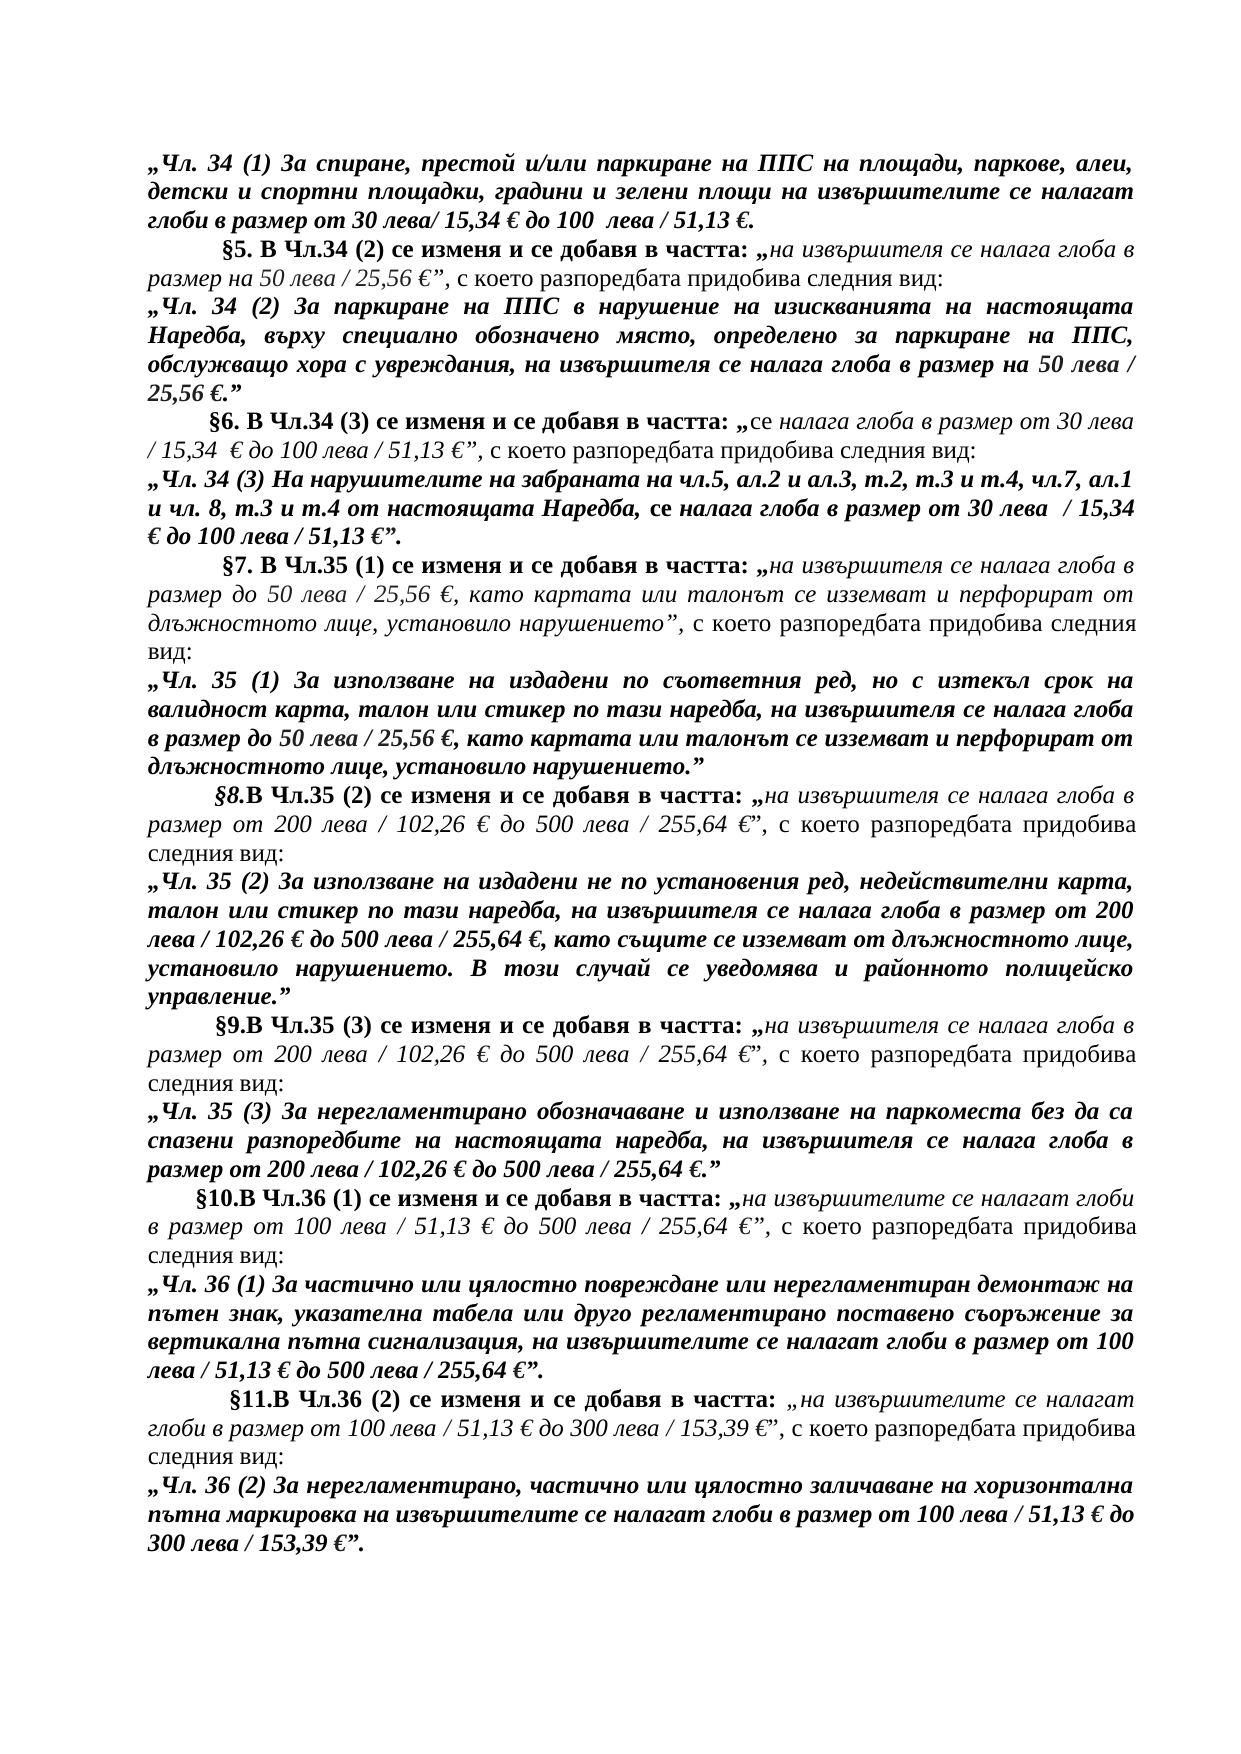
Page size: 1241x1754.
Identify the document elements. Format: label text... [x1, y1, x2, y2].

text §10.В Чл.36 (1) се изменя и се добавя в частта: „на извършителите се налагат глоби в размер от 100 лева / 51,13 € до 500 лева / 255,64 €”, с което разпоредбата придобива следния вид: [148, 1183, 1137, 1269]
text „Чл. 34 (2) За паркиране на ППС в нарушение на изискванията на настоящата Наредба, върху специално обозначено място, определено за паркиране на ППС, обслужващо хора с увреждания, на извършителя се налага глоба в размер на 50 лева / 25,56 €.” [148, 291, 1137, 406]
text §5. В Чл.34 (2) се изменя и се добавя в частта: „на извършителя се налага глоба в размер на 50 лева / 25,56 €”, с което разпоредбата придобива следния вид: [148, 234, 1137, 291]
text „Чл. 36 (1) За частично или цялостно повреждане или нерегламентиран демонтаж на пътен знак, указателна табела или друго регламентирано поставено съоръжение за вертикална пътна сигнализация, на извършителите се налагат глоби в размер от 100 лева / 51,13 € до 500 лева / 255,64 €”. [148, 1269, 1137, 1384]
text §11.В Чл.36 (2) се изменя и се добавя в частта: „на извършителите се налагат глоби в размер от 100 лева / 51,13 € до 300 лева / 153,39 €”, с което разпоредбата придобива следния вид: [148, 1384, 1137, 1470]
text „Чл. 35 (2) За използване на издадени не по установения ред, недействителни карта, талон или стикер по тази наредба, на извършителя се налага глоба в размер от 200 лева / 102,26 € до 500 лева / 255,64 €, като същите се изземват от длъжностното лице, установило нарушението. В този случай се уведомява и районното полицейско управление.” [148, 866, 1137, 1010]
text „Чл. 35 (3) За нерегламентирано обозначаване и използване на паркоместа без да са спазени разпоредбите на настоящата наредба, на извършителя се налага глоба в размер от 200 лева / 102,26 € до 500 лева / 255,64 €.” [148, 1096, 1137, 1183]
text §8.В Чл.35 (2) се изменя и се добавя в частта: „на извършителя се налага глоба в размер от 200 лева / 102,26 € до 500 лева / 255,64 €”, с което разпоредбата придобива следния вид: [148, 780, 1137, 866]
text „Чл. 34 (3) На нарушителите на забраната на чл.5, ал.2 и ал.3, т.2, т.3 и т.4, чл.7, ал.1 и чл. 8, т.3 и т.4 от настоящата Наредба, се налага глоба в размер от 30 лева / 15,34 € до 100 лева / 51,13 €”. [148, 464, 1137, 550]
text §9.В Чл.35 (3) се изменя и се добавя в частта: „на извършителя се налага глоба в размер от 200 лева / 102,26 € до 500 лева / 255,64 €”, с което разпоредбата придобива следния вид: [148, 1010, 1137, 1096]
text „Чл. 34 (1) За спиране, престой и/или паркиране на ППС на площади, паркове, алеи, детски и спортни площадки, градини и зелени площи на извършителите се налагат глоби в размер от 30 лева/ 15,34 € до 100 лева / 51,13 €. [148, 148, 1137, 234]
text §7. В Чл.35 (1) се изменя и се добавя в частта: „на извършителя се налага глоба в размер до 50 лева / 25,56 €, като картата или талонът се изземват и перфорират от длъжностното лице, установило нарушението”, с което разпоредбата придобива следния вид: [148, 550, 1137, 665]
text „Чл. 36 (2) За нерегламентирано, частично или цялостно заличаване на хоризонтална пътна маркировка на извършителите се налагат глоби в размер от 100 лева / 51,13 € до 300 лева / 153,39 €”. [148, 1470, 1137, 1556]
text §6. В Чл.34 (3) се изменя и се добавя в частта: „се налага глоба в размер от 30 лева / 15,34 € до 100 лева / 51,13 €”, с което разпоредбата придобива следния вид: [148, 406, 1137, 464]
text „Чл. 35 (1) За използване на издадени по съответния ред, но с изтекъл срок на валидност карта, талон или стикер по тази наредба, на извършителя се налага глоба в размер до 50 лева / 25,56 €, като картата или талонът се изземват и перфорират от длъжностното лице, установило нарушението.” [148, 665, 1137, 780]
